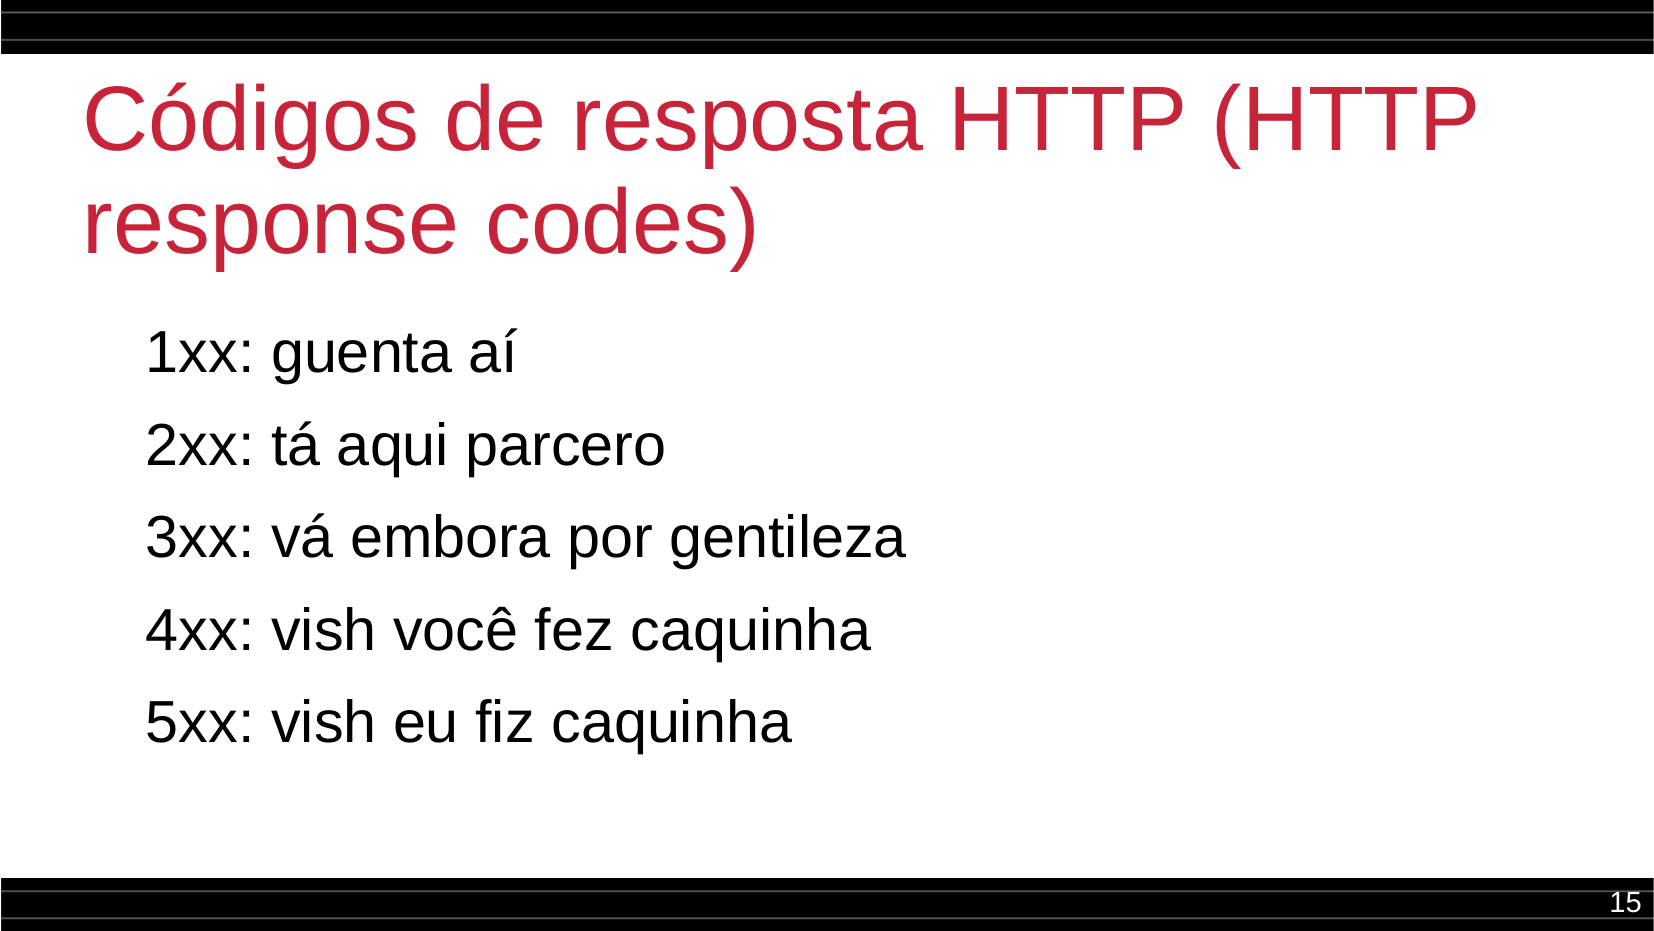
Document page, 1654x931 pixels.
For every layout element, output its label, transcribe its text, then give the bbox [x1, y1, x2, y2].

title Códigos de resposta HTTP (HTTP response codes) [82, 67, 1571, 273]
picture [1, 878, 1654, 931]
list 1xx: guenta aí 2xx: tá aqui parcero 3xx: vá embora por gentileza 4xx: vish você fez caquinha 5xx: vish eu fiz caquinha [82, 318, 1571, 758]
picture [1, 0, 1654, 54]
